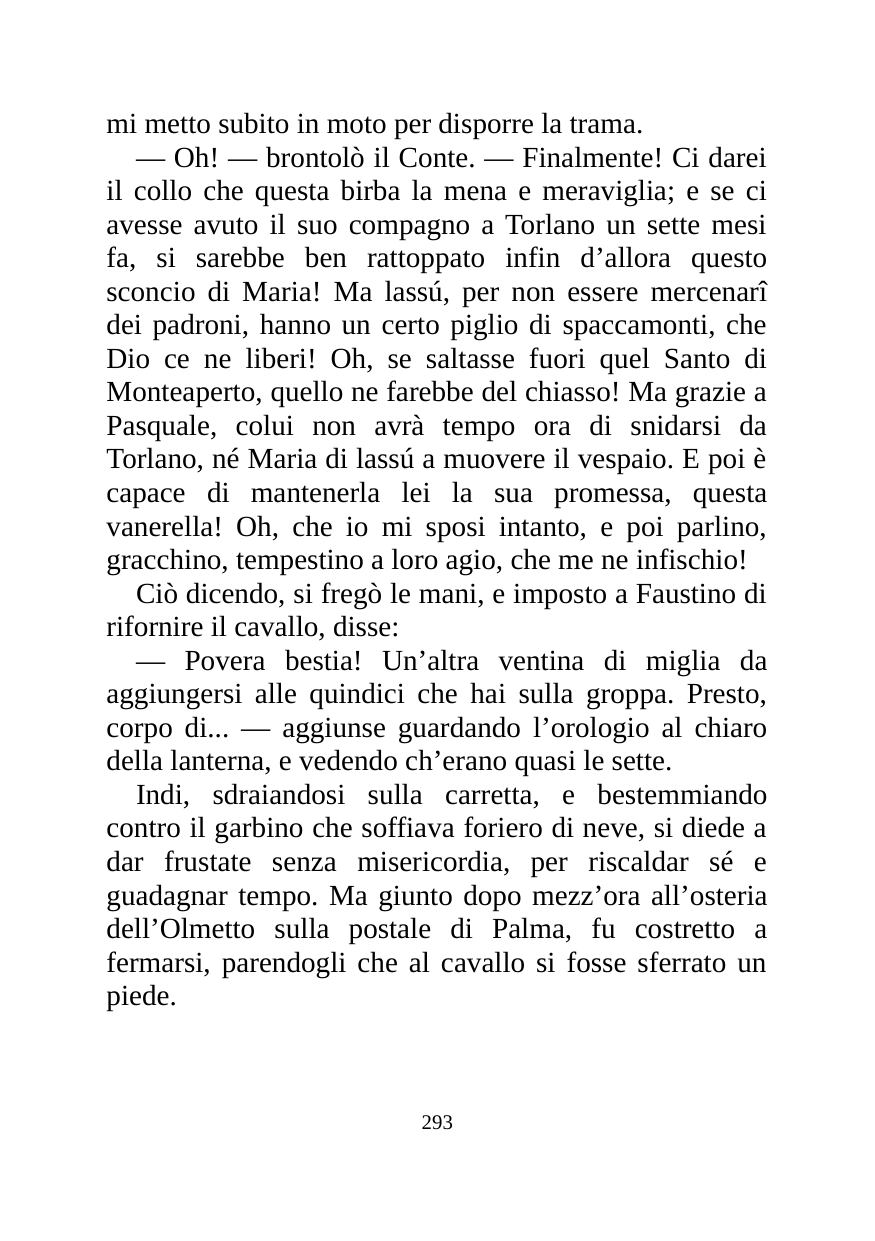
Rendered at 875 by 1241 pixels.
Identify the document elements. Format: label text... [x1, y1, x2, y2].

text — Povera bestia! Un’altra ventina di miglia da aggiungersi alle quindici che hai sulla groppa. Presto, corpo di... — aggiunse guardando l’orologio al chiaro della lanterna, e vedendo ch’erano quasi le sette. [106, 643, 768, 777]
text Ciò dicendo, si fregò le mani, e imposto a Faustino di rifornire il cavallo, disse: [106, 576, 768, 643]
text Indi, sdraiandosi sulla carretta, e bestemmiando contro il garbino che soffiava foriero di neve, si diede a dar frustate senza misericordia, per riscaldar sé e guadagnar tempo. Ma giunto dopo mezz’ora all’osteria dell’Olmetto sulla postale di Palma, fu costretto a fermarsi, parendogli che al cavallo si fosse sferrato un piede. [106, 777, 768, 1012]
text mi metto subito in moto per disporre la trama. [106, 106, 768, 140]
text — Oh! — brontolò il Conte. — Finalmente! Ci darei il collo che questa birba la mena e meraviglia; e se ci avesse avuto il suo compagno a Torlano un sette mesi fa, si sarebbe ben rattoppato infin d’allora questo sconcio di Maria! Ma lassú, per non essere mercenarî dei padroni, hanno un certo piglio di spaccamonti, che Dio ce ne liberi! Oh, se saltasse fuori quel Santo di Monteaperto, quello ne farebbe del chiasso! Ma grazie a Pasquale, colui non avrà tempo ora di snidarsi da Torlano, né Maria di lassú a muovere il vespaio. E poi è capace di mantenerla lei la sua promessa, questa vanerella! Oh, che io mi sposi intanto, e poi parlino, gracchino, tempestino a loro agio, che me ne infischio! [106, 140, 768, 576]
